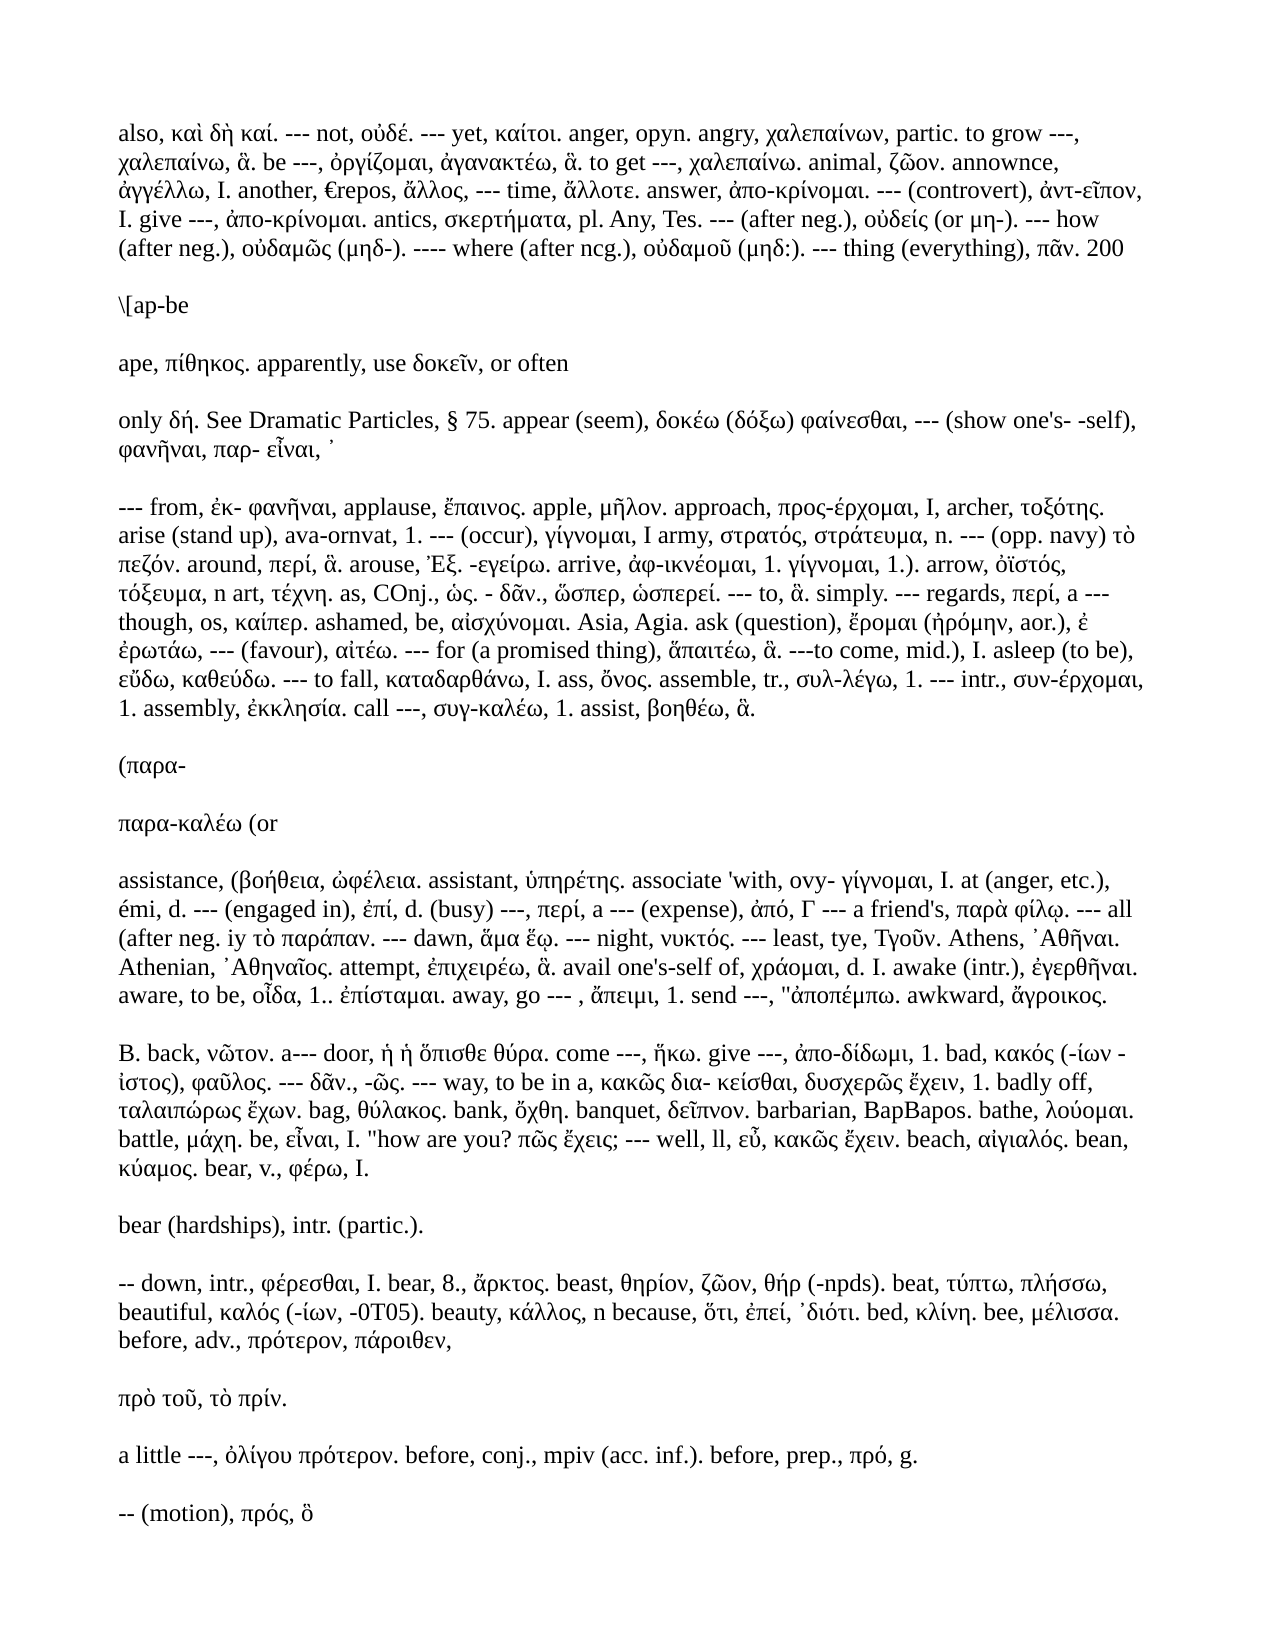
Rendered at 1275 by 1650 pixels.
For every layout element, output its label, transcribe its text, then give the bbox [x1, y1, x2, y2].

text a little ---, ὀλίγου πρότερον. before, conj., mpiv (acc. inf.). before, prep., πρό, g. [118, 1441, 1157, 1469]
text only δή. See Dramatic Particles, § 75. appear (seem), δοκέω (δόξω) φαίνεσθαι, --- (show one's- -self), φανῆναι, παρ- εἶναι, ᾿ [118, 406, 1157, 463]
text Β. back, νῶτον. a--- door, ἡ ἡ ὅπισθε θύρα. come ---, ἥκω. give ---, ἀπο-δίδωμι, 1. bad, κακός (-ίων -ἰστος), φαῦλος. --- δᾶν., -ῶς. --- way, to be in a, κακῶς δια- κείσθαι, δυσχερῶς ἔχειν, 1. badly off, ταλαιπώρως ἔχων. bag, θύλακος. bank, ὄχθη. banquet, δεῖπνον. barbarian, BapBapos. bathe, λούομαι. battle, μάχη. be, εἶναι, I. "how are you? πῶς ἔχεις; --- well, ll, εὖ, κακῶς ἔχειν. beach, αἰγιαλός. bean, κύαμος. bear, v., φέρω, I. [118, 1038, 1157, 1182]
text \[ap-be [118, 291, 1157, 319]
text ape, πίθηκος. apparently, use δοκεῖν, or often [118, 348, 1157, 377]
text πρὸ τοῦ, τὸ πρίν. [118, 1383, 1157, 1412]
text bear (hardships), intr. (partic.). [118, 1211, 1157, 1239]
text -- (motion), πρός, ὃ [118, 1498, 1157, 1527]
text assistance, (βοήθεια, ὠφέλεια. assistant, ὑπηρέτης. associate 'with, ovy- γίγνομαι, I. at (anger, etc.), émi, d. --- (engaged in), ἐπί, d. (busy) ---, περί, a --- (expense), ἀπό, Γ --- a friend's, παρὰ φίλῳ. --- all (after neg. iy τὸ παράπαν. --- dawn, ἅμα ἕῳ. --- night, νυκτός. --- least, tye, Τγοῦν. Athens, ᾿Αθῆναι. Athenian, ᾿Αθηναῖος. attempt, ἐπιχειρέω, ἃ. avail one's-self of, χράομαι, d. I. awake (intr.), ἐγερθῆναι. aware, to be, οἶδα, 1.. ἐπίσταμαι. away, go --- , ἄπειμι, 1. send ---, "ἀποπέμπω. awkward, ἄγροικος. [118, 866, 1157, 1009]
text --- from, ἐκ- φανῆναι, applause, ἔπαινος. apple, μῆλον. approach, προς-έρχομαι, I, archer, τοξότης. arise (stand up), ava-ornvat, 1. --- (occur), γίγνομαι, I army, στρατός, στράτευμα, n. --- (opp. navy) τὸ πεζόν. around, περί, ἃ. arouse, Ἐξ. -εγείρω. arrive, ἀφ-ικνέομαι, 1. γίγνομαι, 1.). arrow, ὀϊστός, τόξευμα, n art, τέχνη. as, COnj., ὡς. - δᾶν., ὥσπερ, ὡσπερεί. --- to, ἃ. simply. --- regards, περί, a --- though, os, καίπερ. ashamed, be, αἰσχύνομαι. Asia, Agia. ask (question), ἔρομαι (ἠρόμην, aor.), ἐ ἐρωτάω, --- (favour), αἰτέω. --- for (a promised thing), ἅπαιτέω, ἃ. ---to come, mid.), I. asleep (to be), εὔδω, καθεύδω. --- to fall, καταδαρθάνω, I. ass, ὄνος. assemble, tr., συλ-λέγω, 1. --- intr., συν-έρχομαι, 1. assembly, ἐκκλησία. call ---, συγ-καλέω, 1. assist, βοηθέω, ἃ. [118, 492, 1157, 722]
text παρα-καλέω (or [118, 808, 1157, 837]
text (παρα- [118, 751, 1157, 779]
text -- down, intr., φέρεσθαι, I. bear, 8., ἄρκτος. beast, θηρίον, ζῶον, θήρ (-npds). beat, τύπτω, πλήσσω, beautiful, καλός (-ίων, -0T05). beauty, κάλλος, n because, ὅτι, ἐπεί, ᾿διότι. bed, κλίνη. bee, μέλισσα. before, adv., πρότερον, πάροιθεν, [118, 1268, 1157, 1354]
text --- also, καὶ δὴ καί. --- not, οὐδέ. --- yet, καίτοι. anger, opyn. angry, χαλεπαίνων, partic. to grow ---, χαλεπαίνω, ἃ. be ---, ὀργίζομαι, ἀγανακτέω, ἃ. to get ---, χαλεπαίνω. animal, ζῶον. annownce, ἀγγέλλω, I. another, €repos, ἄλλος, --- time, ἄλλοτε. answer, ἀπο-κρίνομαι. --- (controvert), ἀντ-εῖπον, I. give ---, ἀπο-κρίνομαι. antics, σκερτήματα, pl. Any, Tes. --- (after neg.), οὐδείς (or μη-). --- how (after neg.), οὐδαμῶς (μηδ-). ---- where (after ncg.), οὐδαμοῦ (μηδ:). --- thing (everything), πᾶν. 200 [118, 118, 1157, 262]
